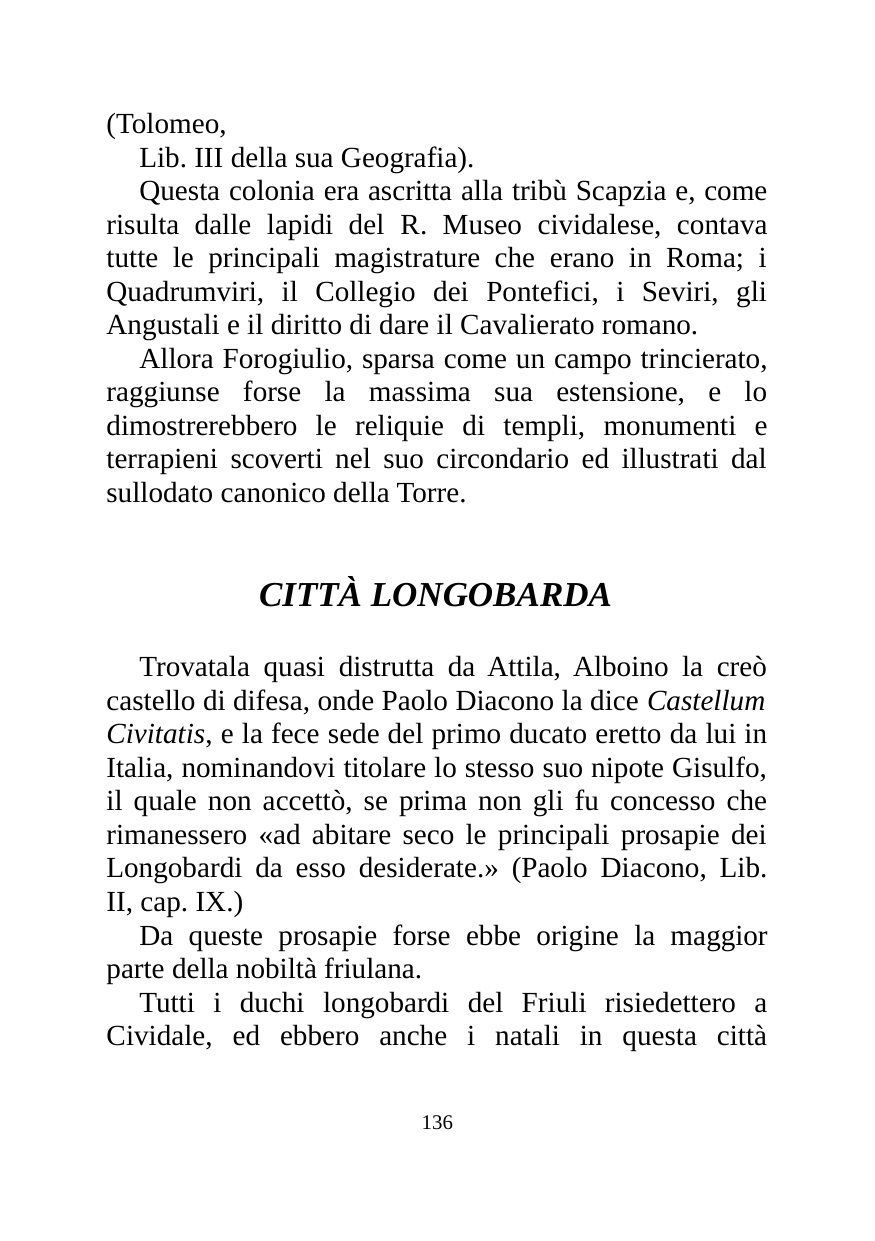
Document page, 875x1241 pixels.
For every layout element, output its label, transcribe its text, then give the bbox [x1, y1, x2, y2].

text Da queste prosapie forse ebbe origine la maggior parte della nobiltà friulana. [106, 918, 768, 985]
subtitle CITTÀ LONGOBARDA [106, 574, 768, 614]
text Lib. III della sua Geografia). [106, 140, 768, 173]
text Trovatala quasi distrutta da Attila, Alboino la creò castello di difesa, onde Paolo Diacono la dice Castellum Civitatis, e la fece sede del primo ducato eretto da lui in Italia, nominandovi titolare lo stesso suo nipote Gisulfo, il quale non accettò, se prima non gli fu concesso che rimanessero «ad abitare seco le principali prosapie dei Longobardi da esso desiderate.» (Paolo Diacono, Lib. II, cap. IX.) [106, 649, 768, 918]
text Tutti i duchi longobardi del Friuli risiedettero a Cividale, ed ebbero anche i natali in questa città [106, 985, 768, 1052]
text (Tolomeo, [106, 106, 768, 140]
text Questa colonia era ascritta alla tribù Scapzia e, come risulta dalle lapidi del R. Museo cividalese, contava tutte le principali magistrature che erano in Roma; i Quadrumviri, il Collegio dei Pontefici, i Seviri, gli Angustali e il diritto di dare il Cavalierato romano. [106, 173, 768, 341]
text Allora Forogiulio, sparsa come un campo trincierato, raggiunse forse la massima sua estensione, e lo dimostrerebbero le reliquie di templi, monumenti e terrapieni scoverti nel suo circondario ed illustrati dal sullodato canonico della Torre. [106, 341, 768, 509]
